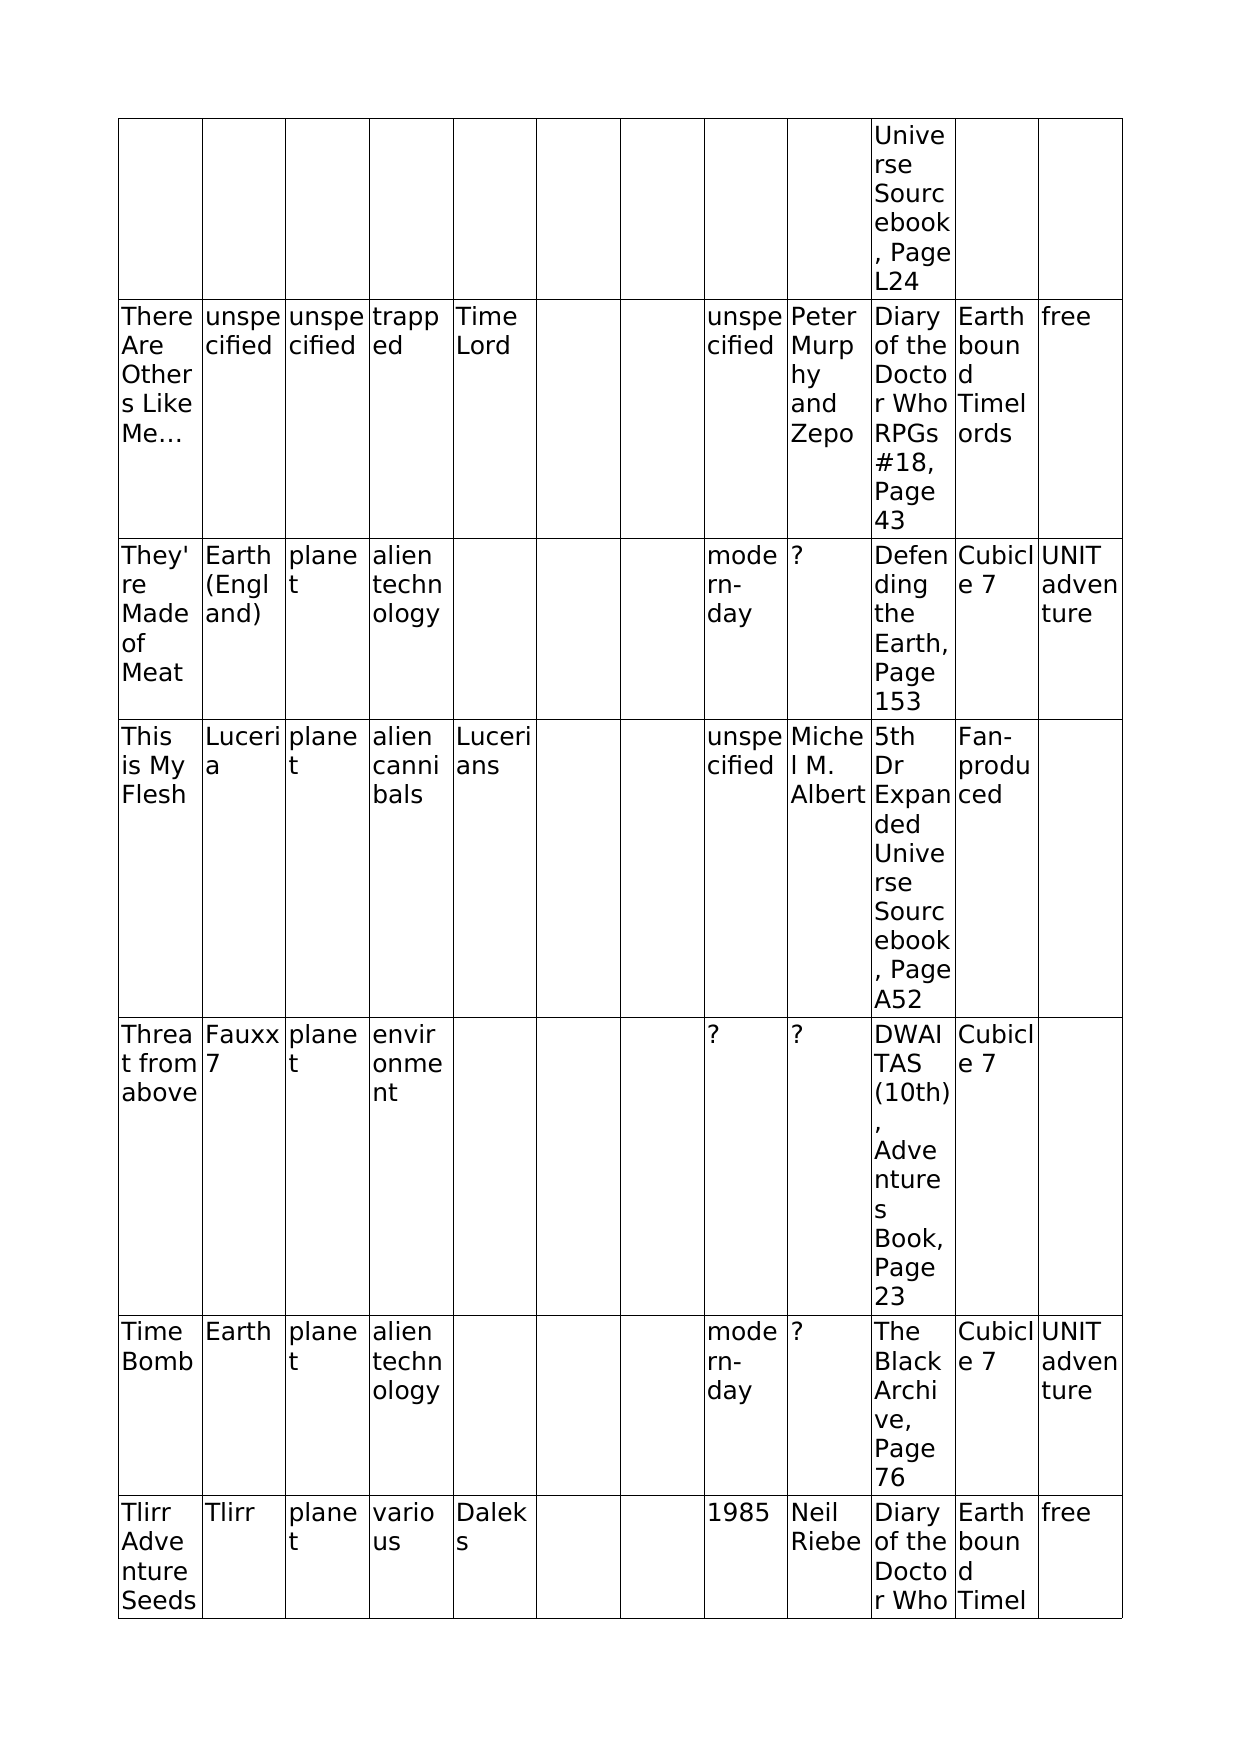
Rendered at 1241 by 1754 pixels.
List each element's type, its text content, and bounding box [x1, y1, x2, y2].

table_cell Luceria [203, 720, 285, 1017]
table_cell planet [286, 539, 369, 719]
table_cell DWAITAS (10th), Adventures Book, Page 23 [872, 1018, 955, 1314]
table_cell Tlirr Adventure Seeds [119, 1496, 202, 1618]
table_cell Time Lord [454, 300, 536, 538]
table_cell [621, 1018, 704, 1314]
table_cell environment [370, 1018, 453, 1314]
table_cell alien technology [370, 1316, 453, 1495]
table_cell [621, 720, 704, 1017]
table_cell Earthbound Timelords [956, 300, 1038, 538]
table_cell Earth [203, 1316, 285, 1495]
table_cell modern-day [705, 1316, 787, 1495]
table_cell ? [705, 1018, 787, 1314]
table_cell Earth (England) [203, 539, 285, 719]
table_cell Tlirr [203, 1496, 285, 1618]
table_cell [454, 1018, 536, 1314]
table_cell 5th Dr Expanded Universe Sourcebook, Page A52 [872, 720, 955, 1017]
table_cell UNIT adventure [1039, 539, 1122, 719]
table_cell unspecified [203, 300, 285, 538]
table_cell The Black Archive, Page 76 [872, 1316, 955, 1495]
table_cell Threat from above [119, 1018, 202, 1314]
table_cell ? [788, 1018, 871, 1314]
table_cell [1039, 1018, 1122, 1314]
table_cell unspecified [705, 300, 787, 538]
table_cell [203, 119, 285, 299]
table_cell [537, 720, 620, 1017]
table_cell 1985 [705, 1496, 787, 1618]
table_cell There Are Others Like Me… [119, 300, 202, 538]
table_cell Earthbound Timel [956, 1496, 1038, 1618]
table_cell [621, 119, 704, 299]
table_cell planet [286, 1316, 369, 1495]
table_cell Defending the Earth, Page 153 [872, 539, 955, 719]
table_cell UNIT adventure [1039, 1316, 1122, 1495]
table_cell [537, 119, 620, 299]
table_cell Time Bomb [119, 1316, 202, 1495]
table_cell modern-day [705, 539, 787, 719]
table_cell Neil Riebe [788, 1496, 871, 1618]
table_cell Cubicle 7 [956, 1018, 1038, 1314]
table_cell alien technology [370, 539, 453, 719]
table_cell [1039, 119, 1122, 299]
table_cell alien cannibals [370, 720, 453, 1017]
table_cell [1039, 720, 1122, 1017]
table_cell Cubicle 7 [956, 539, 1038, 719]
table_cell [537, 300, 620, 538]
table_cell Michel M. Albert [788, 720, 871, 1017]
table_cell trapped [370, 300, 453, 538]
table_cell [286, 119, 369, 299]
table_cell Peter Murphy and Zepo [788, 300, 871, 538]
table_cell Fan-produced [956, 720, 1038, 1017]
table_cell [119, 119, 202, 299]
table_cell [537, 1316, 620, 1495]
table_cell free [1039, 300, 1122, 538]
table_cell This is My Flesh [119, 720, 202, 1017]
table_cell planet [286, 1496, 369, 1618]
table_cell [621, 1316, 704, 1495]
table_cell [454, 1316, 536, 1495]
table_cell unspecified [705, 720, 787, 1017]
table_cell [621, 539, 704, 719]
table_cell [705, 119, 787, 299]
table_cell Cubicle 7 [956, 1316, 1038, 1495]
table_cell planet [286, 720, 369, 1017]
table_cell [454, 119, 536, 299]
table_cell ? [788, 1316, 871, 1495]
table_cell various [370, 1496, 453, 1618]
table_cell [537, 539, 620, 719]
table_cell Diary of the Doctor Who [872, 1496, 955, 1618]
table_cell Universe Sourcebook, Page L24 [872, 119, 955, 299]
table_cell Diary of the Doctor Who RPGs #18, Page 43 [872, 300, 955, 538]
table_cell ? [788, 539, 871, 719]
table_cell [454, 539, 536, 719]
table_cell [956, 119, 1038, 299]
table_cell [537, 1496, 620, 1618]
table_cell [537, 1018, 620, 1314]
table_cell unspecified [286, 300, 369, 538]
table_cell [788, 119, 871, 299]
table_cell They're Made of Meat [119, 539, 202, 719]
table_cell planet [286, 1018, 369, 1314]
table_cell Daleks [454, 1496, 536, 1618]
table_cell [621, 300, 704, 538]
table_cell [370, 119, 453, 299]
table_cell Lucerians [454, 720, 536, 1017]
table_cell Fauxx 7 [203, 1018, 285, 1314]
table_cell free [1039, 1496, 1122, 1618]
table_cell [621, 1496, 704, 1618]
